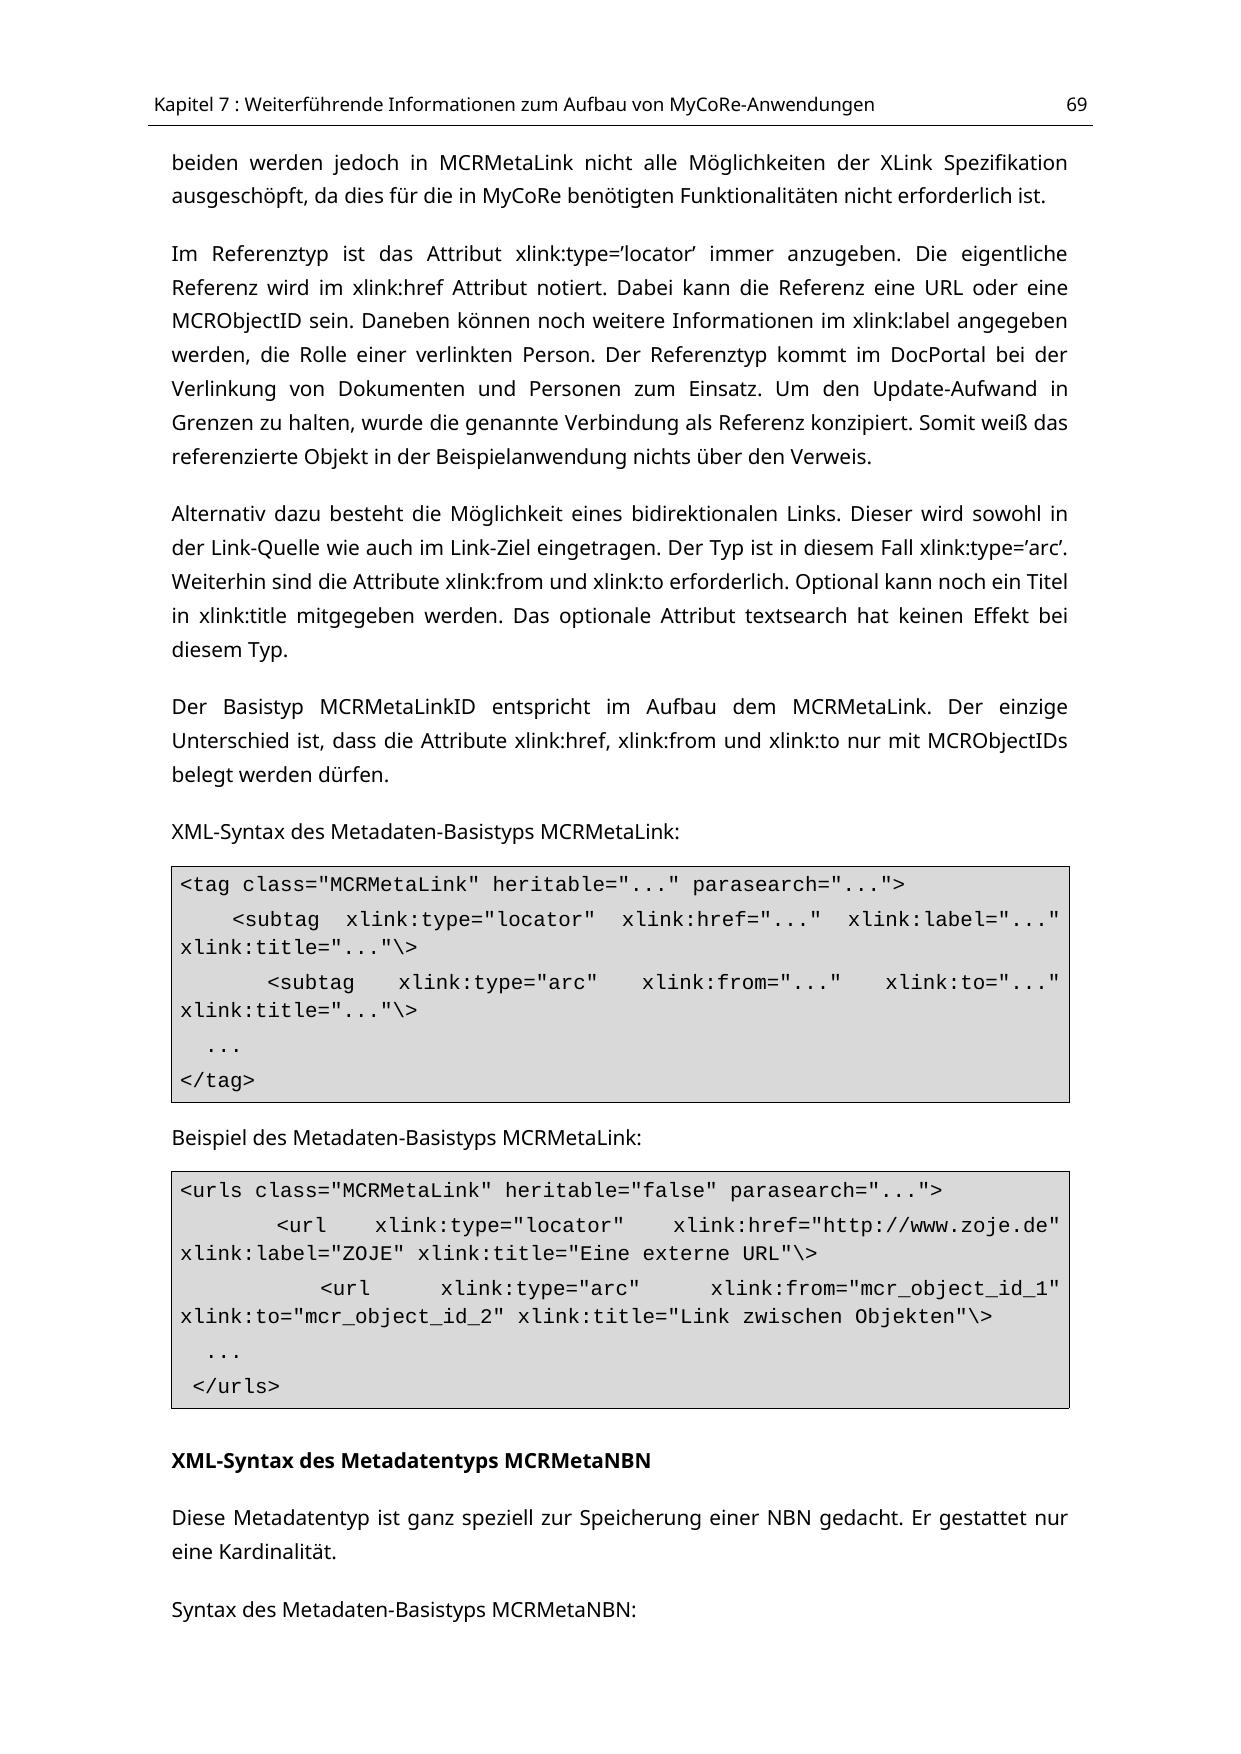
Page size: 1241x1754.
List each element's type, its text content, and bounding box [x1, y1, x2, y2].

text <subtag xlink:type="arc" xlink:from="..." xlink:to="..." xlink:title="..."\> [172, 964, 1069, 1024]
text </tag> [172, 1062, 1069, 1102]
text Alternativ dazu besteht die Möglichkeit eines bidirektionalen Links. Dieser wird sowohl in der Link-Quelle wie auch im Link-Ziel eingetragen. Der Typ ist in diesem Fall xlink:type=’arc’. Weiterhin sind die Attribute xlink:from und xlink:to erforderlich. Optional kann noch ein Titel in xlink:title mitgegeben werden. Das optionale Attribut textsearch hat keinen Effekt bei diesem Typ. [171, 499, 1069, 663]
text ... [172, 1027, 1069, 1059]
subtitle XML-Syntax des Metadatentyps MCRMetaNBN [171, 1446, 1092, 1474]
text </urls> [172, 1368, 1069, 1408]
text <tag class="MCRMetaLink" heritable="..." parasearch="..."> [172, 867, 1069, 898]
text Der Basistyp MCRMetaLinkID entspricht im Aufbau dem MCRMetaLink. Der einzige Unterschied ist, dass die Attribute xlink:href, xlink:from und xlink:to nur mit MCRObjectIDs belegt werden dürfen. [171, 692, 1069, 788]
text <subtag xlink:type="locator" xlink:href="..." xlink:label="..." xlink:title="..."\> [172, 901, 1069, 961]
text Syntax des Metadaten-Basistyps MCRMetaNBN: [171, 1595, 1069, 1623]
text Beispiel des Metadaten-Basistyps MCRMetaLink: [171, 1123, 1069, 1151]
text <urls class="MCRMetaLink" heritable="false" parasearch="..."> [172, 1172, 1069, 1203]
text Im Referenztyp ist das Attribut xlink:type=’locator’ immer anzugeben. Die eigentliche Referenz wird im xlink:href Attribut notiert. Dabei kann die Referenz eine URL oder eine MCRObjectID sein. Daneben können noch weitere Informationen im xlink:label angegeben werden, die Rolle einer verlinkten Person. Der Referenztyp kommt im DocPortal bei der Verlinkung von Dokumenten und Personen zum Einsatz. Um den Update-Aufwand in Grenzen zu halten, wurde die genannte Verbindung als Referenz konzipiert. Somit weiß das referenzierte Objekt in der Beispielanwendung nichts über den Verweis. [171, 239, 1069, 470]
text beiden werden jedoch in MCRMetaLink nicht alle Möglichkeiten der XLink Spezifikation ausgeschöpft, da dies für die in MyCoRe benötigten Funktionalitäten nicht erforderlich ist. [171, 148, 1069, 210]
text <url xlink:type="locator" xlink:href="http://www.zoje.de" xlink:label="ZOJE" xlink:title="Eine externe URL"\> [172, 1206, 1069, 1266]
text <url xlink:type="arc" xlink:from="mcr_object_id_1" xlink:to="mcr_object_id_2" xlink:title="Link zwischen Objekten"\> [172, 1269, 1069, 1330]
text Diese Metadatentyp ist ganz speziell zur Speicherung einer NBN gedacht. Er gestattet nur eine Kardinalität. [171, 1503, 1069, 1566]
text XML-Syntax des Metadaten-Basistyps MCRMetaLink: [171, 817, 1069, 846]
text ... [172, 1333, 1069, 1365]
